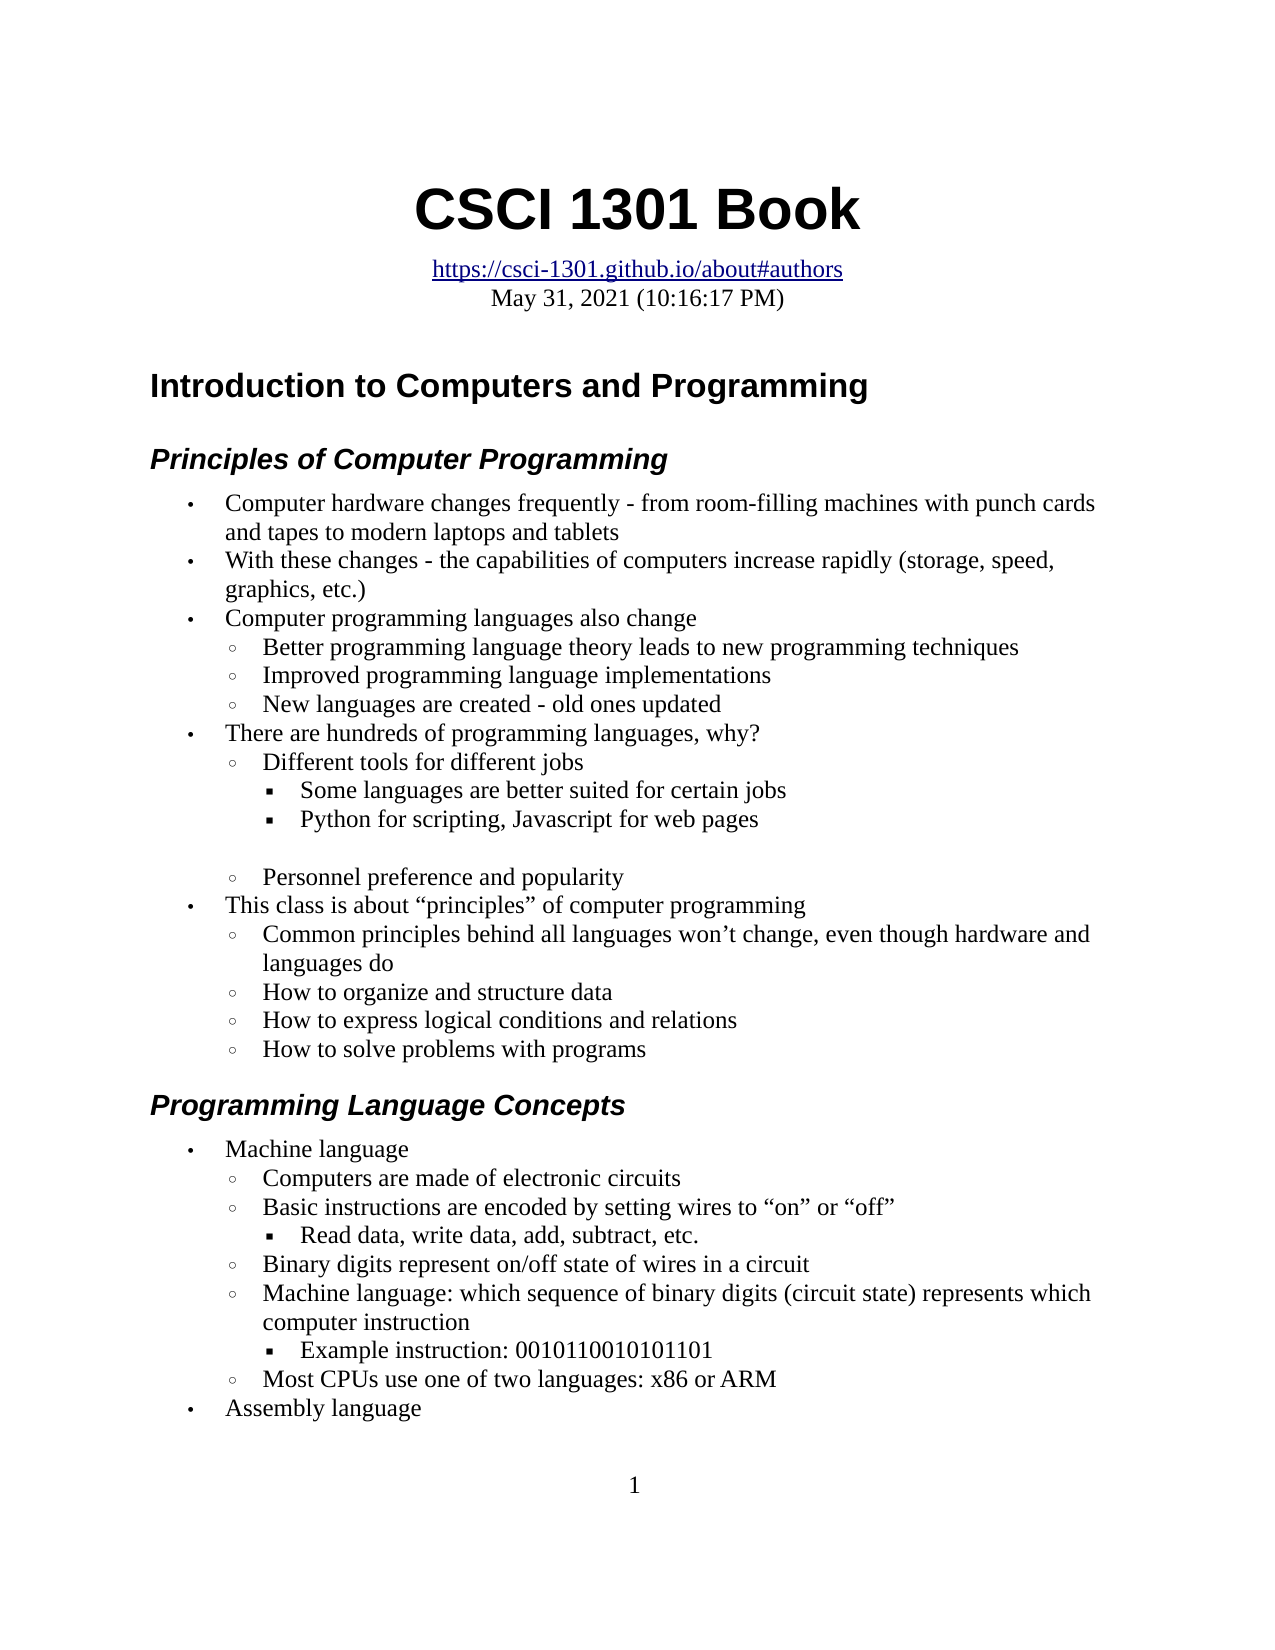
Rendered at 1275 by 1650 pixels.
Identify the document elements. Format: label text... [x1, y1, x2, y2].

list This class is about “principles” of computer programming [187, 891, 1125, 919]
list Most CPUs use one of two languages: x86 or ARM [225, 1364, 1125, 1393]
subtitle Programming Language Concepts [150, 1088, 1125, 1122]
list Better programming language theory leads to new programming techniques [225, 632, 1125, 661]
subtitle Introduction to Computers and Programming [150, 366, 1125, 404]
list Different tools for different jobs [225, 747, 1125, 776]
list Example instruction: 0010110010101101 [262, 1335, 1125, 1364]
title CSCI 1301 Book [150, 175, 1125, 242]
list With these changes - the capabilities of computers increase rapidly (storage, speed, graphics, etc.) [187, 546, 1125, 603]
list Computer hardware changes frequently - from room-filling machines with punch cards and tapes to modern laptops and tablets [187, 488, 1125, 546]
text May 31, 2021 (10:16:17 PM) [150, 283, 1125, 312]
list Machine language [187, 1134, 1125, 1163]
list Binary digits represent on/off state of wires in a circuit [225, 1249, 1125, 1278]
list How to organize and structure data [225, 977, 1125, 1006]
list Machine language: which sequence of binary digits (circuit state) represents which computer instruction [225, 1278, 1125, 1335]
list Common principles behind all languages won’t change, even though hardware and languages do [225, 919, 1125, 977]
list Improved programming language implementations [225, 661, 1125, 689]
list How to express logical conditions and relations [225, 1006, 1125, 1034]
list Computer programming languages also change [187, 603, 1125, 632]
list New languages are created - old ones updated [225, 689, 1125, 718]
list Python for scripting, Javascript for web pages [262, 804, 1125, 862]
list Computers are made of electronic circuits [225, 1163, 1125, 1192]
list There are hundreds of programming languages, why? [187, 718, 1125, 747]
list Read data, write data, add, subtract, etc. [262, 1220, 1125, 1249]
list Basic instructions are encoded by setting wires to “on” or “off” [225, 1192, 1125, 1220]
list Assembly language [187, 1393, 1125, 1422]
list Personnel preference and popularity [225, 862, 1125, 891]
subtitle Principles of Computer Programming [150, 442, 1125, 476]
list Some languages are better suited for certain jobs [262, 776, 1125, 804]
list How to solve problems with programs [225, 1034, 1125, 1063]
text https://csci-1301.github.io/about#authors [150, 254, 1125, 283]
